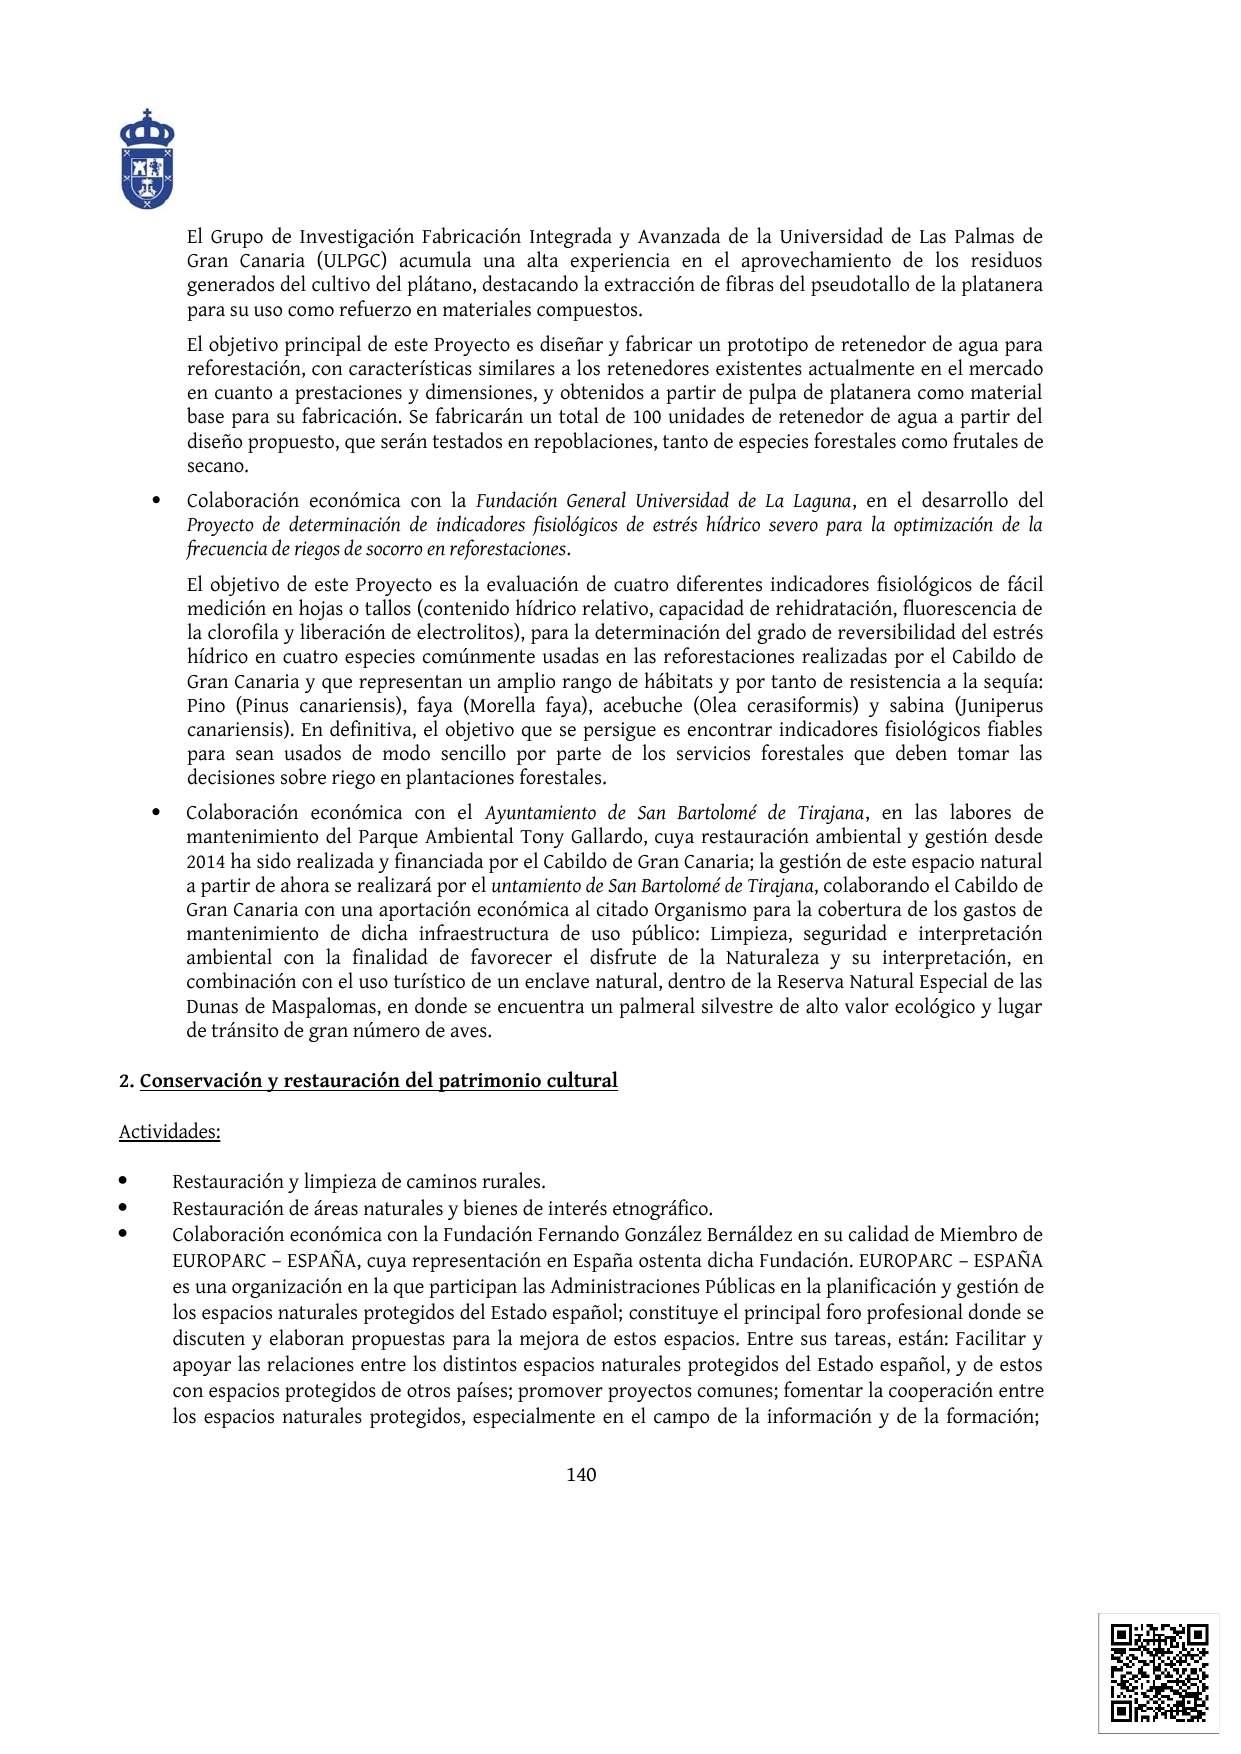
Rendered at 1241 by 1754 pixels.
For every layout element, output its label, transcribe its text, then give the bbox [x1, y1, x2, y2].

list Colaboración económica con el Ayuntamiento de San Bartolomé de Tirajana, en las labores de mantenimiento del Parque Ambiental Tony Gallardo, cuya restauración ambiental y gestión desde 2014 ha sido realizada y financiada por el Cabildo de Gran Canaria; la gestión de este espacio natural a partir de ahora se realizará por el untamiento de San Bartolomé de Tirajana, colaborando el Cabildo de Gran Canaria con una aportación económica al citado Organismo para la cobertura de los gastos de mantenimiento de dicha infraestructura de uso público: Limpieza, seguridad e interpretación ambiental con la finalidad de favorecer el disfrute de la Naturaleza y su interpretación, en combinación con el uso turístico de un enclave natural, dentro de la Reserva Natural Especial de las Dunas de Maspalomas, en donde se encuentra un palmeral silvestre de alto valor ecológico y lugar de tránsito de gran número de aves. [152, 802, 1044, 1043]
text El objetivo principal de este Proyecto es diseñar y fabricar un prototipo de retenedor de agua para reforestación, con características similares a los retenedores existentes actualmente en el mercado en cuanto a prestaciones y dimensiones, y obtenidos a partir de pulpa de platanera como material base para su fabricación. Se fabricarán un total de 100 unidades de retenedor de agua a partir del diseño propuesto, que serán testados en repoblaciones, tanto de especies forestales como frutales de secano. [187, 333, 1044, 478]
list Colaboración económica con la Fundación Fernando González Bernáldez en su calidad de Miembro de EUROPARC – ESPAÑA, cuya representación en España ostenta dicha Fundación. EUROPARC – ESPAÑA es una organización en la que participan las Administraciones Públicas en la planificación y gestión de los espacios naturales protegidos del Estado español; constituye el principal foro profesional donde se discuten y elaboran propuestas para la mejora de estos espacios. Entre sus tareas, están: Facilitar y apoyar las relaciones entre los distintos espacios naturales protegidos del Estado español, y de estos con espacios protegidos de otros países; promover proyectos comunes; fomentar la cooperación entre los espacios naturales protegidos, especialmente en el campo de la información y de la formación; [118, 1223, 1045, 1429]
text El objetivo de este Proyecto es la evaluación de cuatro diferentes indicadores fisiológicos de fácil medición en hojas o tallos (contenido hídrico relativo, capacidad de rehidratación, fluorescencia de la clorofila y liberación de electrolitos), para la determinación del grado de reversibilidad del estrés hídrico en cuatro especies comúnmente usadas en las reforestaciones realizadas por el Cabildo de Gran Canaria y que representan un amplio rango de hábitats y por tanto de resistencia a la sequía: Pino (Pinus canariensis), faya (Morella faya), acebuche (Olea cerasiformis) y sabina (Juniperus canariensis). En definitiva, el objetivo que se persigue es encontrar indicadores fisiológicos fiables para sean usados de modo sencillo por parte de los servicios forestales que deben tomar las decisiones sobre riego en plantaciones forestales. [187, 573, 1044, 791]
subtitle 140 [147, 1462, 1015, 1487]
picture [1098, 1613, 1220, 1734]
picture [118, 107, 176, 210]
text Actividades: [119, 1120, 1109, 1144]
list Restauración de áreas naturales y bienes de interés etnográfico. [118, 1197, 1109, 1221]
list Conservación y restauración del patrimonio cultural [118, 1069, 1109, 1094]
list Colaboración económica con la Fundación General Universidad de La Laguna, en el desarrollo del Proyecto de determinación de indicadores fisiológicos de estrés hídrico severo para la optimización de la frecuencia de riegos de socorro en reforestaciones. [153, 489, 1044, 562]
text El Grupo de Investigación Fabricación Integrada y Avanzada de la Universidad de Las Palmas de Gran Canaria (ULPGC) acumula una alta experiencia en el aprovechamiento de los residuos generados del cultivo del plátano, destacando la extracción de fibras del pseudotallo de la platanera para su uso como refuerzo en materiales compuestos. [187, 225, 1044, 322]
list Restauración y limpieza de caminos rurales. [118, 1171, 1109, 1195]
